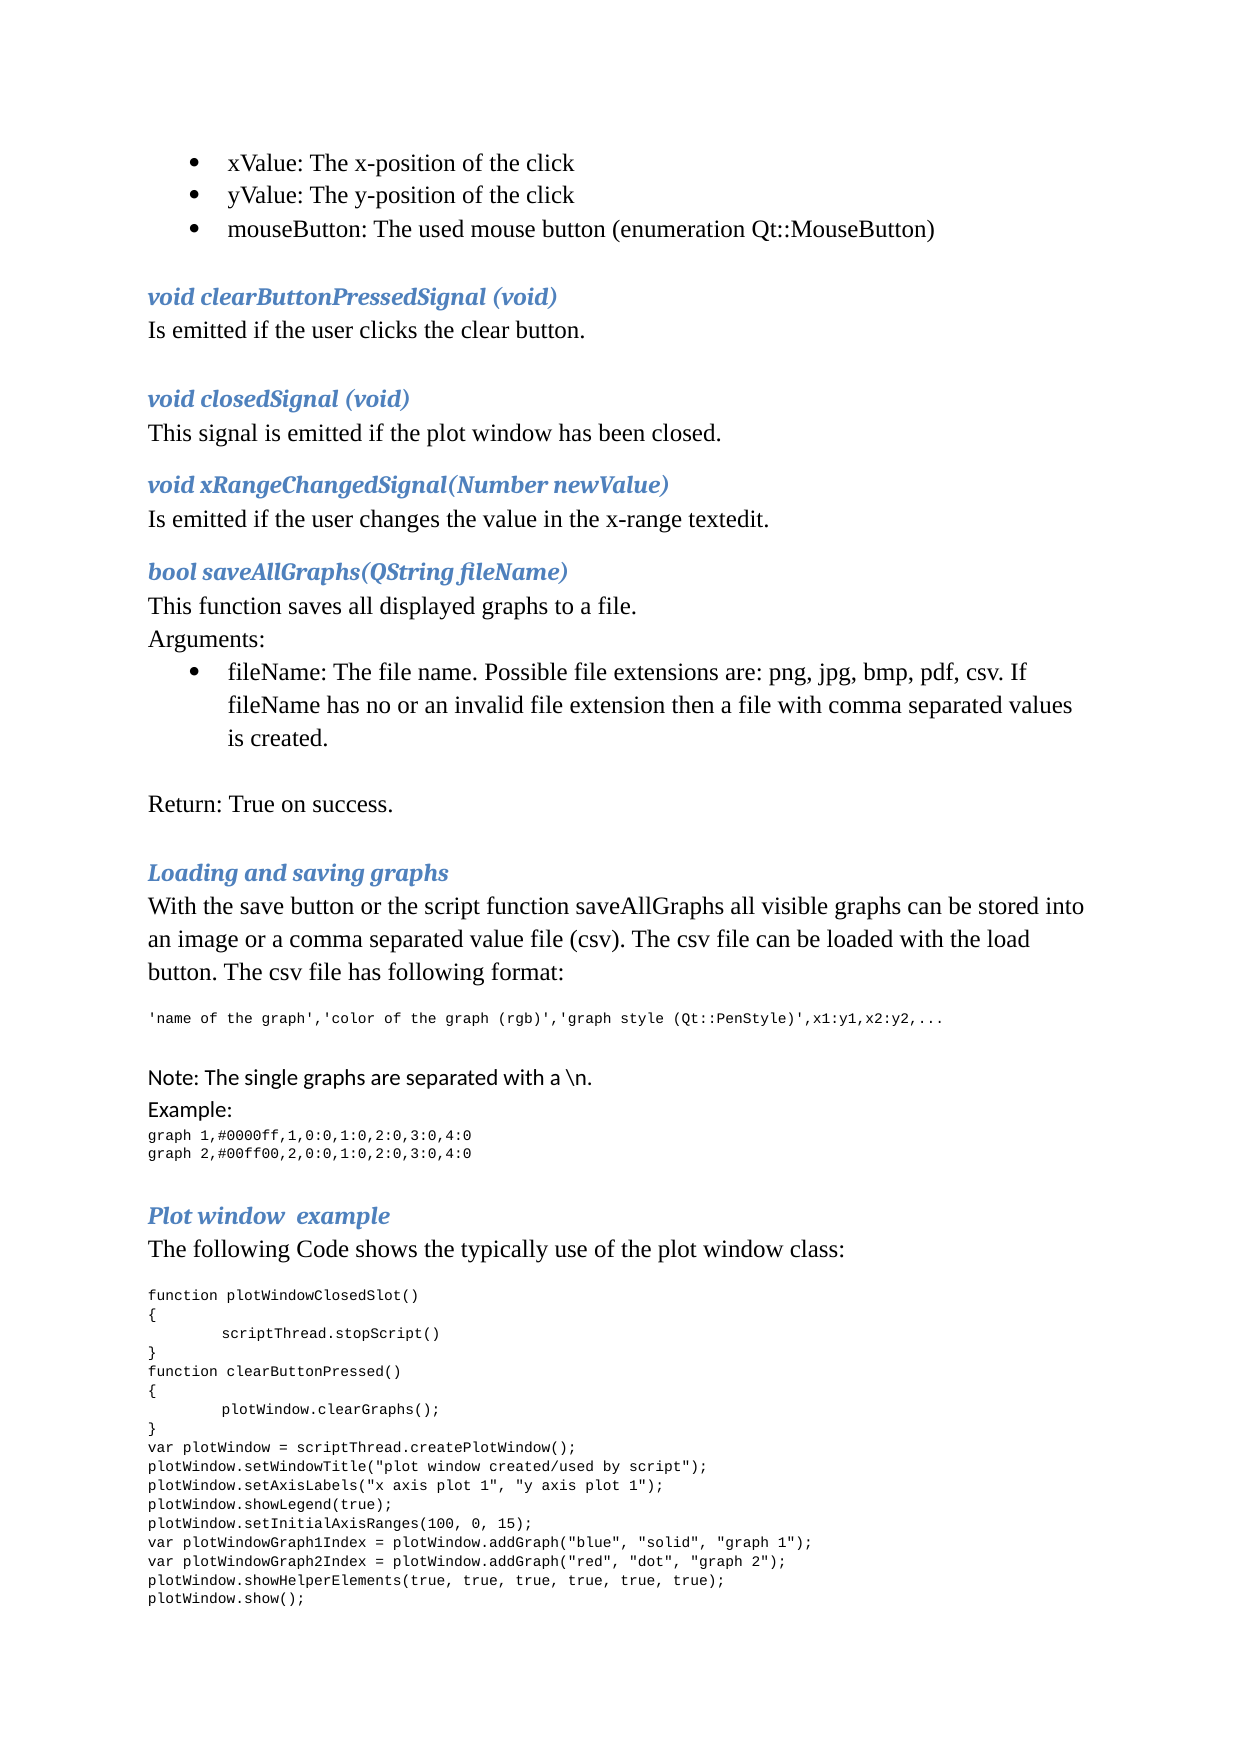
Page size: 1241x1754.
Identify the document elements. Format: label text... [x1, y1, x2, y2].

text graph 1,#0000ff,1,0:0,1:0,2:0,3:0,4:0 [148, 1128, 1093, 1144]
subtitle void xRangeChangedSignal(Number newValue) [148, 471, 1093, 500]
list xValue: The x-position of the click [190, 148, 1093, 176]
text This function saves all displayed graphs to a file. [148, 591, 1093, 620]
text function plotWindowClosedSlot() [148, 1288, 1093, 1305]
text This signal is emitted if the plot window has been closed. [148, 418, 1093, 446]
text Arguments: [148, 624, 1093, 653]
text Is emitted if the user changes the value in the x-range textedit. [148, 504, 1093, 533]
list fileName: The file name. Possible file extensions are: png, jpg, bmp, pdf, csv. If fileName has no or an invalid file extension then a file with comma separated values is created. [190, 657, 1093, 752]
text Is emitted if the user clicks the clear button. [148, 316, 1093, 344]
subtitle void clearButtonPressedSignal (void) [148, 283, 1093, 311]
text var plotWindowGraph2Index = plotWindow.addGraph("red", "dot", "graph 2"); [148, 1554, 1093, 1570]
text plotWindow.show(); [148, 1592, 1093, 1608]
text plotWindow.setAxisLabels("x axis plot 1", "y axis plot 1"); [148, 1478, 1093, 1494]
text graph 2,#00ff00,2,0:0,1:0,2:0,3:0,4:0 [148, 1147, 1093, 1163]
text plotWindow.showLegend(true); [148, 1497, 1093, 1513]
text } [148, 1345, 1093, 1362]
text function clearButtonPressed() [148, 1364, 1093, 1381]
text The following Code shows the typically use of the plot window class: [148, 1234, 1093, 1263]
list mouseButton: The used mouse button (enumeration Qt::MouseButton) [190, 214, 1093, 242]
subtitle Loading and saving graphs [148, 858, 1093, 887]
text 'name of the graph','color of the graph (rgb)','graph style (Qt::PenStyle)',x1:y1,x2:y2,... [148, 1011, 1093, 1028]
text { [148, 1383, 1093, 1400]
text } [148, 1421, 1093, 1438]
text plotWindow.setInitialAxisRanges(100, 0, 15); [148, 1516, 1093, 1532]
text var plotWindowGraph1Index = plotWindow.addGraph("blue", "solid", "graph 1"); [148, 1535, 1093, 1551]
text var plotWindow = scriptThread.createPlotWindow(); [148, 1440, 1093, 1457]
subtitle Plot window example [148, 1202, 1093, 1230]
list yValue: The y-position of the click [190, 181, 1093, 209]
text Note: The single graphs are separated with a \n. [148, 1063, 1093, 1091]
text Example: [148, 1096, 1093, 1123]
list Return: True on success. [148, 789, 1093, 818]
subtitle void closedSignal (void) [148, 384, 1093, 413]
text plotWindow.setWindowTitle("plot window created/used by script"); [148, 1459, 1093, 1476]
text plotWindow.showHelperElements(true, true, true, true, true, true); [148, 1573, 1093, 1589]
text scriptThread.stopScript() [148, 1326, 1093, 1343]
text With the save button or the script function saveAllGraphs all visible graphs can be stored into an image or a comma separated value file (csv). The csv file can be loaded with the load button. The csv file has following format: [148, 891, 1093, 986]
subtitle bool saveAllGraphs(QString fileName) [148, 558, 1093, 587]
text { [148, 1307, 1093, 1324]
text plotWindow.clearGraphs(); [148, 1402, 1093, 1419]
